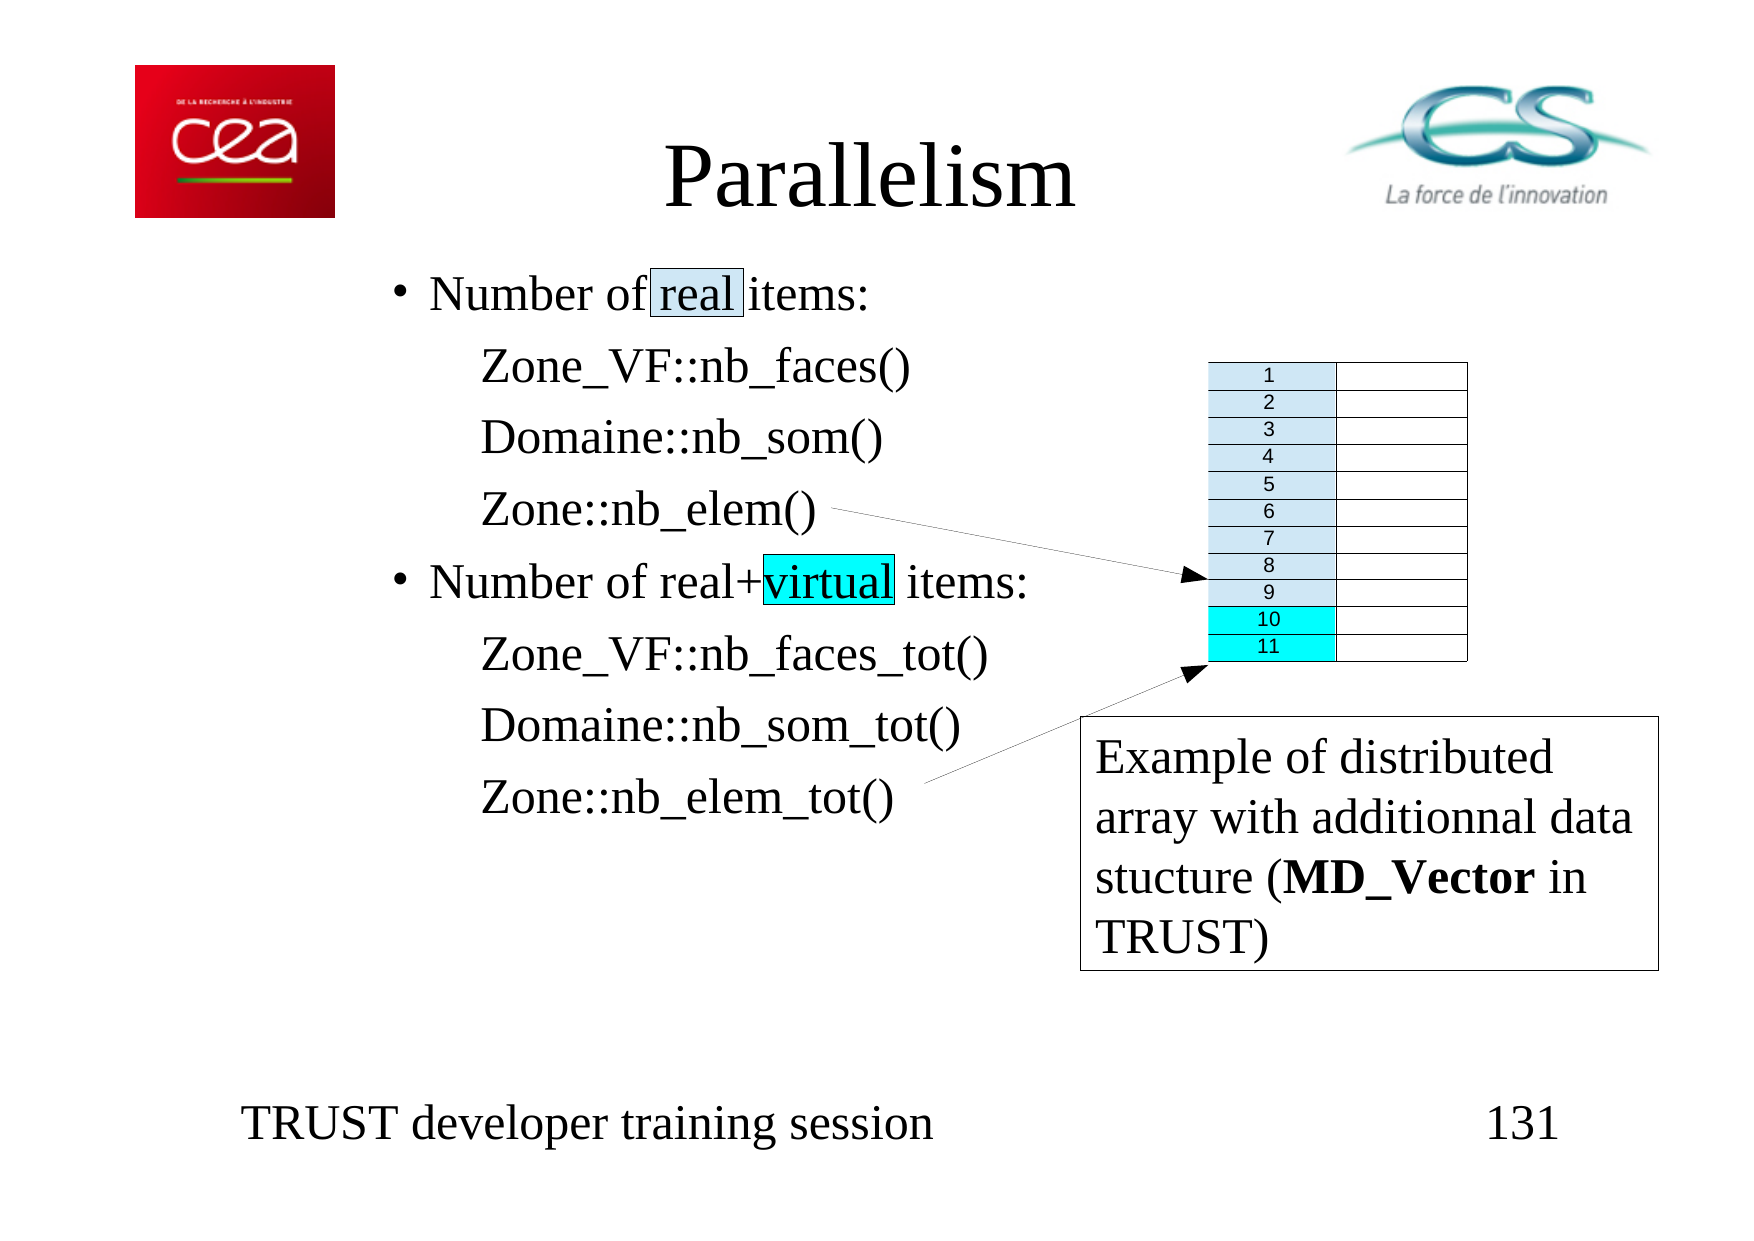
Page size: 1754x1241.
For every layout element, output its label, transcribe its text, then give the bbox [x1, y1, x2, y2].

picture [1546, 73, 1662, 218]
text_box Number of real items: Zone_VF::nb_faces() Domaine::nb_som() Zone::nb_elem() Number of real+virtual items: Zone_VF::nb_faces_tot() Domaine::nb_som_tot() Zone::nb_elem_tot() [226, 253, 1577, 1063]
picture [135, 65, 195, 218]
title Parallelism [195, 44, 1546, 295]
text_box Example of distributed array with additionnal data stucture (MD_Vector in TRUST) [1080, 716, 1659, 971]
chart [1208, 362, 1476, 665]
